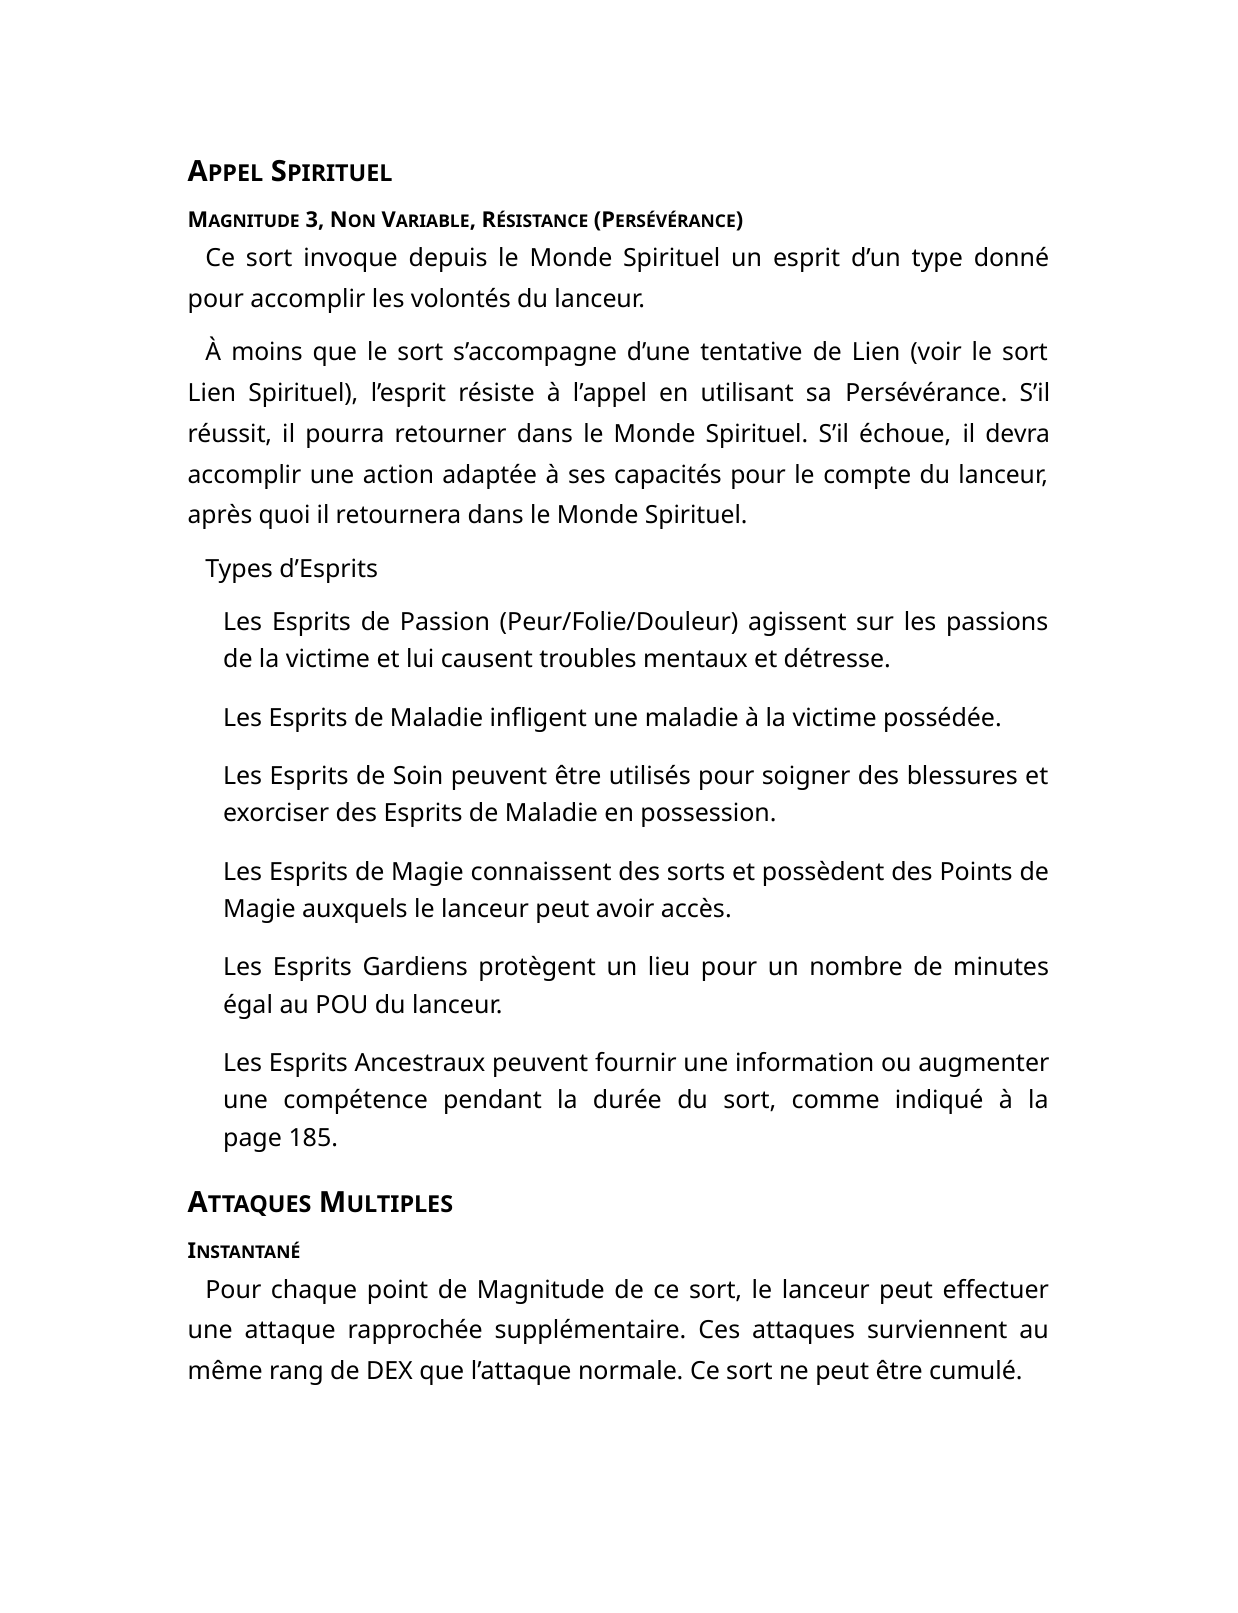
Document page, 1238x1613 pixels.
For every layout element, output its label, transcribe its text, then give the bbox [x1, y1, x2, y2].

list Les Esprits Ancestraux peuvent fournir une information ou augmenter une compétence pendant la durée du sort, comme indiqué à la page 185. [223, 1044, 1050, 1153]
list Les Esprits de Magie connaissent des sorts et possèdent des Points de Magie auxquels le lanceur peut avoir accès. [223, 853, 1050, 925]
text Appel Spirituel [187, 150, 1050, 190]
text Pour chaque point de Magnitude de ce sort, le lanceur peut effectuer une attaque rapprochée supplémentaire. Ces attaques surviennent au même rang de DEX que l’attaque normale. Ce sort ne peut être cumulé. [187, 1271, 1050, 1387]
text Instantané [187, 1236, 1050, 1265]
list Les Esprits de Passion (Peur/Folie/Douleur) agissent sur les passions de la victime et lui causent troubles mentaux et détresse. [223, 604, 1050, 675]
text À moins que le sort s’accompagne d’une tentative de Lien (voir le sort Lien Spirituel), l’esprit résiste à l’appel en utilisant sa Persévérance. S’il réussit, il pourra retourner dans le Monde Spirituel. S’il échoue, il devra accomplir une action adaptée à ses capacités pour le compte du lanceur, après quoi il retournera dans le Monde Spirituel. [187, 334, 1050, 531]
text Types d’Esprits [187, 550, 1050, 584]
text Magnitude 3, Non Variable, Résistance (Persévérance) [187, 204, 1050, 234]
text Ce sort invoque depuis le Monde Spirituel un esprit d’un type donné pour accomplir les volontés du lanceur. [187, 239, 1050, 314]
text Attaques Multiples [187, 1182, 1050, 1221]
list Les Esprits de Soin peuvent être utilisés pour soigner des blessures et exorciser des Esprits de Maladie en possession. [223, 758, 1050, 829]
list Les Esprits de Maladie infligent une maladie à la victime possédée. [223, 699, 1050, 733]
list Les Esprits Gardiens protègent un lieu pour un nombre de minutes égal au POU du lanceur. [223, 949, 1050, 1020]
